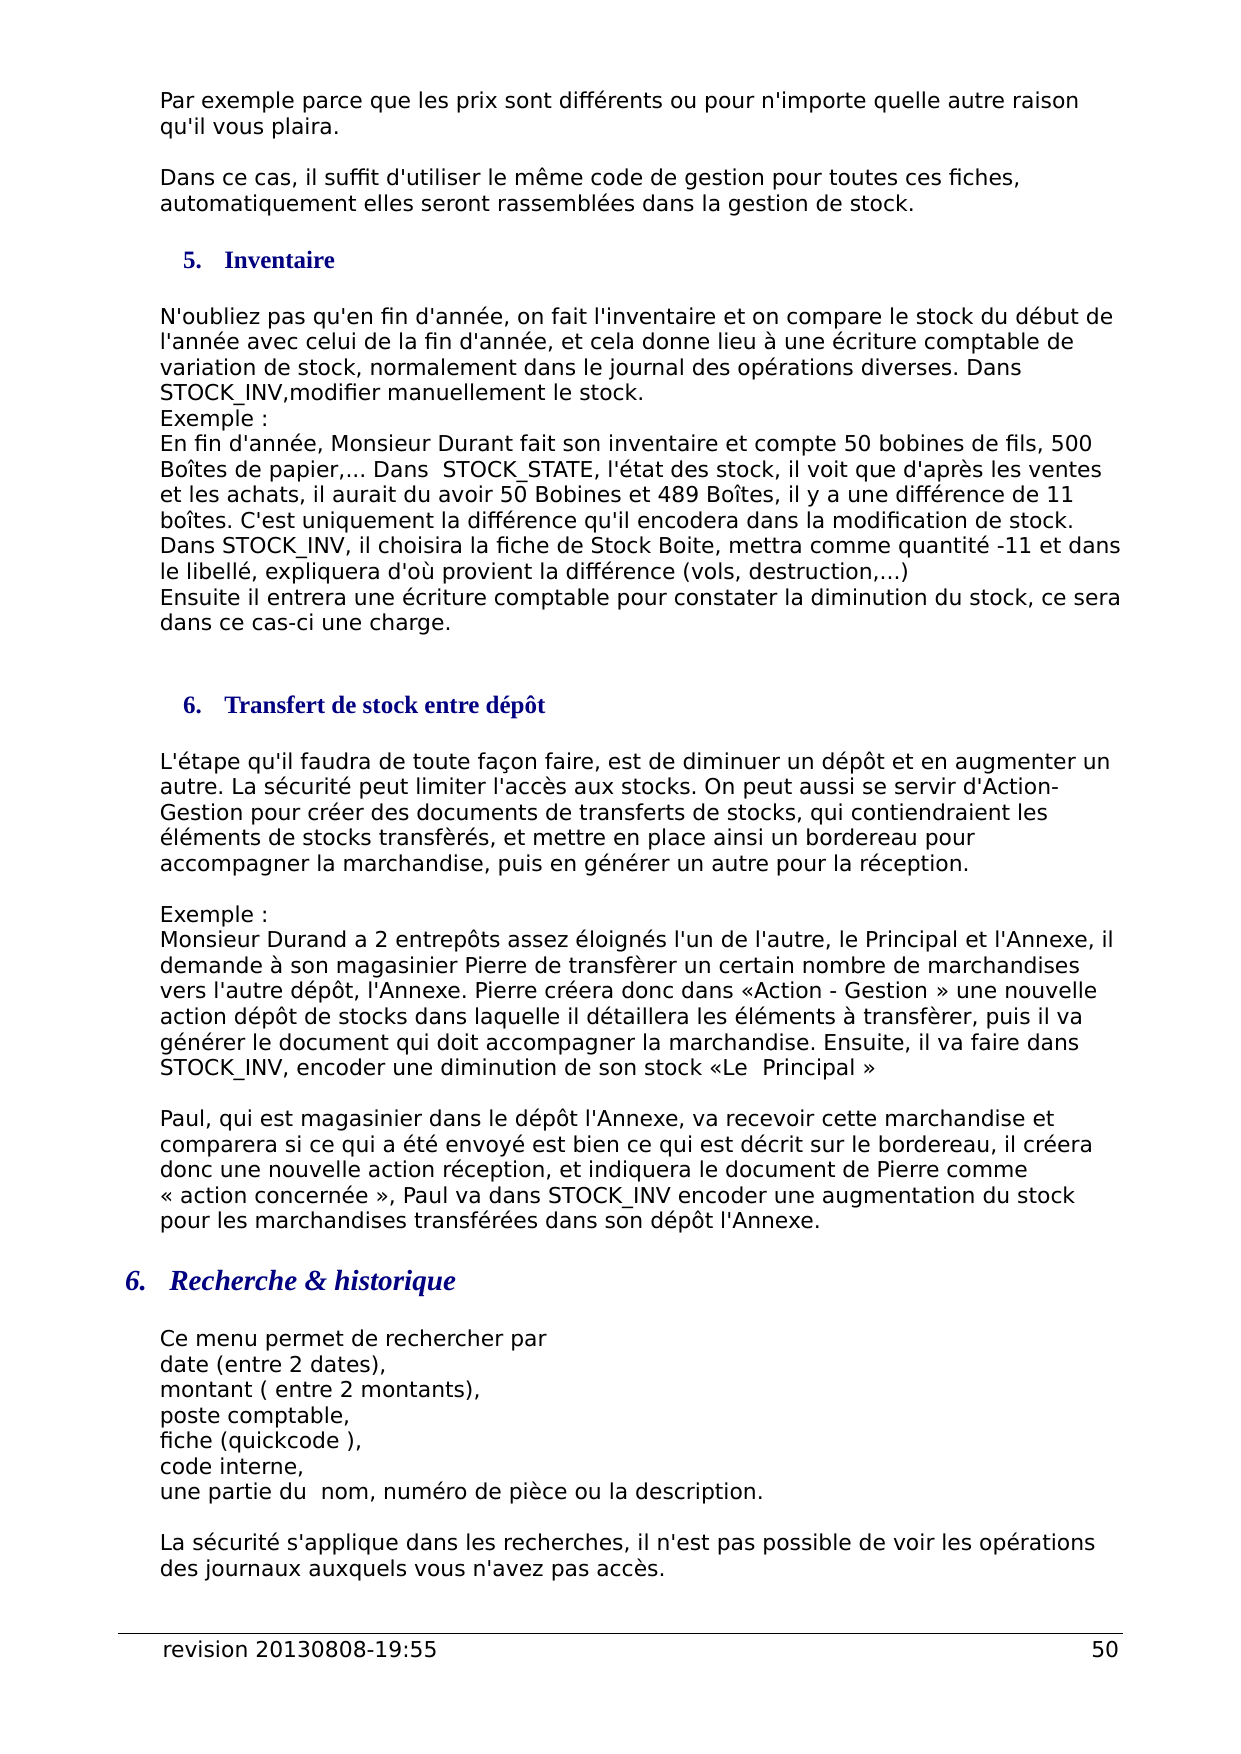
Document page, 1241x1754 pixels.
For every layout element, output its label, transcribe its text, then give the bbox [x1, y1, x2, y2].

text code interne, [159, 1454, 1123, 1479]
text Dans ce cas, il suffit d'utiliser le même code de gestion pour toutes ces fiches, automatiquement elles seront rassemblées dans la gestion de stock. [159, 165, 1123, 216]
text L'étape qu'il faudra de toute façon faire, est de diminuer un dépôt et en augmenter un autre. La sécurité peut limiter l'accès aux stocks. On peut aussi se servir d'Action-Gestion pour créer des documents de transferts de stocks, qui contiendraient les éléments de stocks transfèrés, et mettre en place ainsi un bordereau pour accompagner la marchandise, puis en générer un autre pour la réception. [159, 749, 1123, 876]
text date (entre 2 dates), [159, 1352, 1123, 1377]
text La sécurité s'applique dans les recherches, il n'est pas possible de voir les opérations des journaux auxquels vous n'avez pas accès. [159, 1530, 1123, 1581]
text Par exemple parce que les prix sont différents ou pour n'importe quelle autre raison qu'il vous plaira. [159, 88, 1123, 139]
text Ce menu permet de rechercher par [159, 1326, 1123, 1352]
text Exemple : [159, 406, 1123, 431]
text Monsieur Durand a 2 entrepôts assez éloignés l'un de l'autre, le Principal et l'Annexe, il demande à son magasinier Pierre de transfèrer un certain nombre de marchandises vers l'autre dépôt, l'Annexe. Pierre créera donc dans «Action - Gestion » une nouvelle action dépôt de stocks dans laquelle il détaillera les éléments à transfèrer, puis il va générer le document qui doit accompagner la marchandise. Ensuite, il va faire dans STOCK_INV, encoder une diminution de son stock «Le Principal » [159, 927, 1123, 1081]
subtitle Recherche & historique [117, 1263, 1123, 1297]
text montant ( entre 2 montants), [159, 1377, 1123, 1403]
subtitle Inventaire [177, 246, 1123, 274]
text N'oubliez pas qu'en fin d'année, on fait l'inventaire et on compare le stock du début de l'année avec celui de la fin d'année, et cela donne lieu à une écriture comptable de variation de stock, normalement dans le journal des opérations diverses. Dans STOCK_INV,modifier manuellement le stock. [159, 304, 1123, 406]
text poste comptable, [159, 1403, 1123, 1428]
text Exemple : [159, 902, 1123, 927]
text fiche (quickcode ), [159, 1428, 1123, 1454]
text En fin d'année, Monsieur Durant fait son inventaire et compte 50 bobines de fils, 500 Boîtes de papier,... Dans STOCK_STATE, l'état des stock, il voit que d'après les ventes et les achats, il aurait du avoir 50 Bobines et 489 Boîtes, il y a une différence de 11 boîtes. C'est uniquement la différence qu'il encodera dans la modification de stock. Dans STOCK_INV, il choisira la fiche de Stock Boite, mettra comme quantité -11 et dans le libellé, expliquera d'où provient la différence (vols, destruction,...) [159, 431, 1123, 584]
text Paul, qui est magasinier dans le dépôt l'Annexe, va recevoir cette marchandise et comparera si ce qui a été envoyé est bien ce qui est décrit sur le bordereau, il créera donc une nouvelle action réception, et indiquera le document de Pierre comme « action concernée », Paul va dans STOCK_INV encoder une augmentation du stock pour les marchandises transférées dans son dépôt l'Annexe. [159, 1106, 1123, 1234]
text Ensuite il entrera une écriture comptable pour constater la diminution du stock, ce sera dans ce cas-ci une charge. [159, 584, 1123, 636]
text une partie du nom, numéro de pièce ou la description. [159, 1479, 1123, 1505]
subtitle Transfert de stock entre dépôt [177, 691, 1123, 719]
